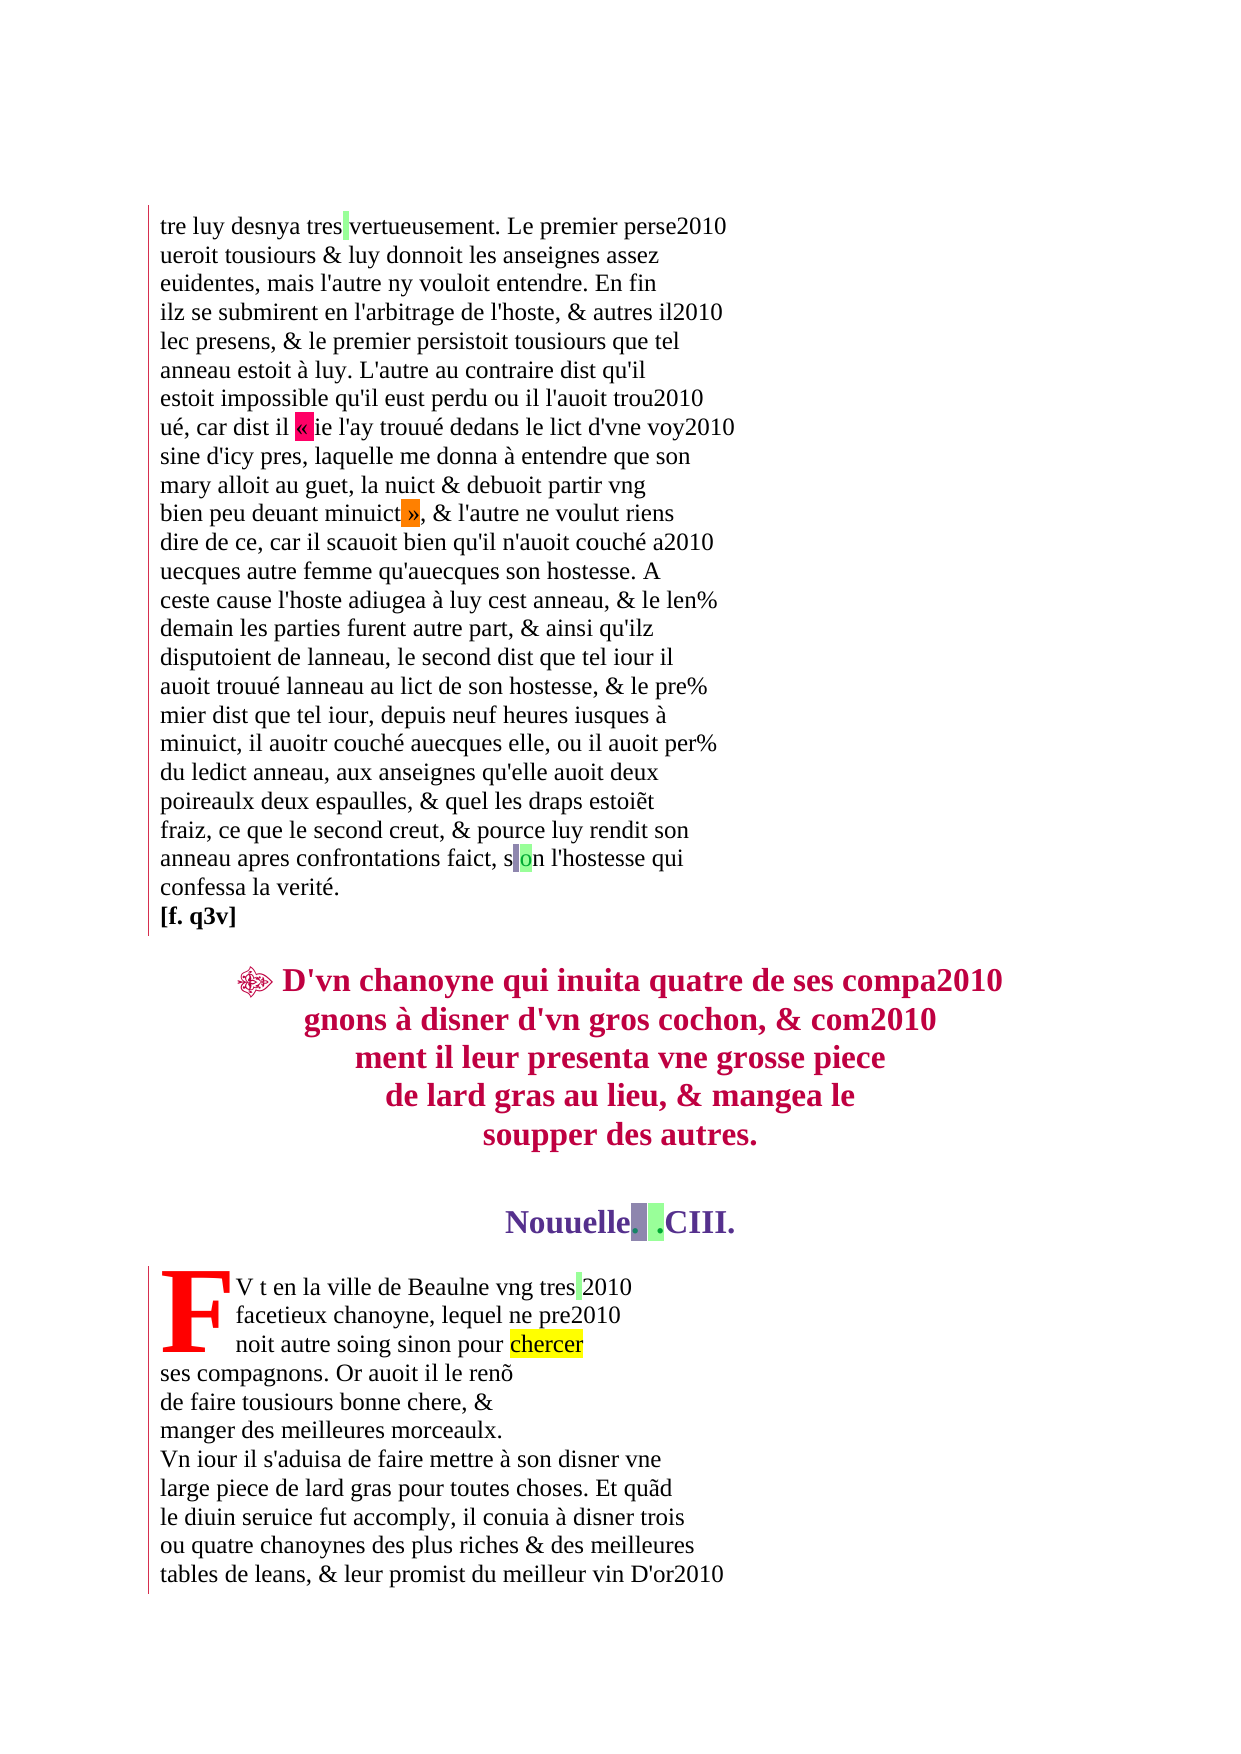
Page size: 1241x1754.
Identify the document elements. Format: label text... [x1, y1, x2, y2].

text FV t en la ville de Beaulne vng tres 2010 facetieux chanoyne, lequel ne pre2010 noit autre soing sinon pour chercer ses compagnons. Or auoit il le renõ de faire tousiours bonne chere, & manger des meilleures morceaulx. Vn iour il s'aduisa de faire mettre à son disner vne large piece de lard gras pour toutes choses. Et quãd le diuin seruice fut accomply, il conuia à disner trois ou quatre chanoynes des plus riches & des meilleures tables de leans, & leur promist du meilleur vin D'or2010 [149, 1266, 1093, 1594]
text tre luy desnya tres vertueusement. Le premier perse2010 ueroit tousiours & luy donnoit les anseignes assez euidentes, mais l'autre ny vouloit entendre. En fin ilz se submirent en l'arbitrage de l'hoste, & autres il2010 lec presens, & le premier persistoit tousiours que tel anneau estoit à luy. L'autre au contraire dist qu'il estoit impossible qu'il eust perdu ou il l'auoit trou2010 ué, car dist il « ie l'ay trouué dedans le lict d'vne voy2010 sine d'icy pres, laquelle me donna à entendre que son mary alloit au guet, la nuict & debuoit partir vng bien peu deuant minuict », & l'autre ne voulut riens dire de ce, car il scauoit bien qu'il n'auoit couché a2010 uecques autre femme qu'auecques son hostesse. A ceste cause l'hoste adiugea à luy cest anneau, & le len% demain les parties furent autre part, & ainsi qu'ilz disputoient de lanneau, le second dist que tel iour il auoit trouué lanneau au lict de son hostesse, & le pre% mier dist que tel iour, depuis neuf heures iusques à minuict, il auoitr couché auecques elle, ou il auoit per% du ledict anneau, aux anseignes qu'elle auoit deux poireaulx deux espaulles, & quel les draps estoiẽt fraiz, ce que le second creut, & pource luy rendit son anneau apres confrontations faict, s on l'hostesse qui confessa la verité. [149, 205, 1093, 901]
text Nouuelle. .CIII. [148, 1202, 1093, 1241]
text [f. q3v] [149, 901, 1093, 936]
text ❧ D'vn chanoyne qui inuita quatre de ses compa2010 gnons à disner d'vn gros cochon, & com2010 ment il leur presenta vne grosse piece de lard gras au lieu, & mangea le soupper des autres. [148, 961, 1093, 1152]
